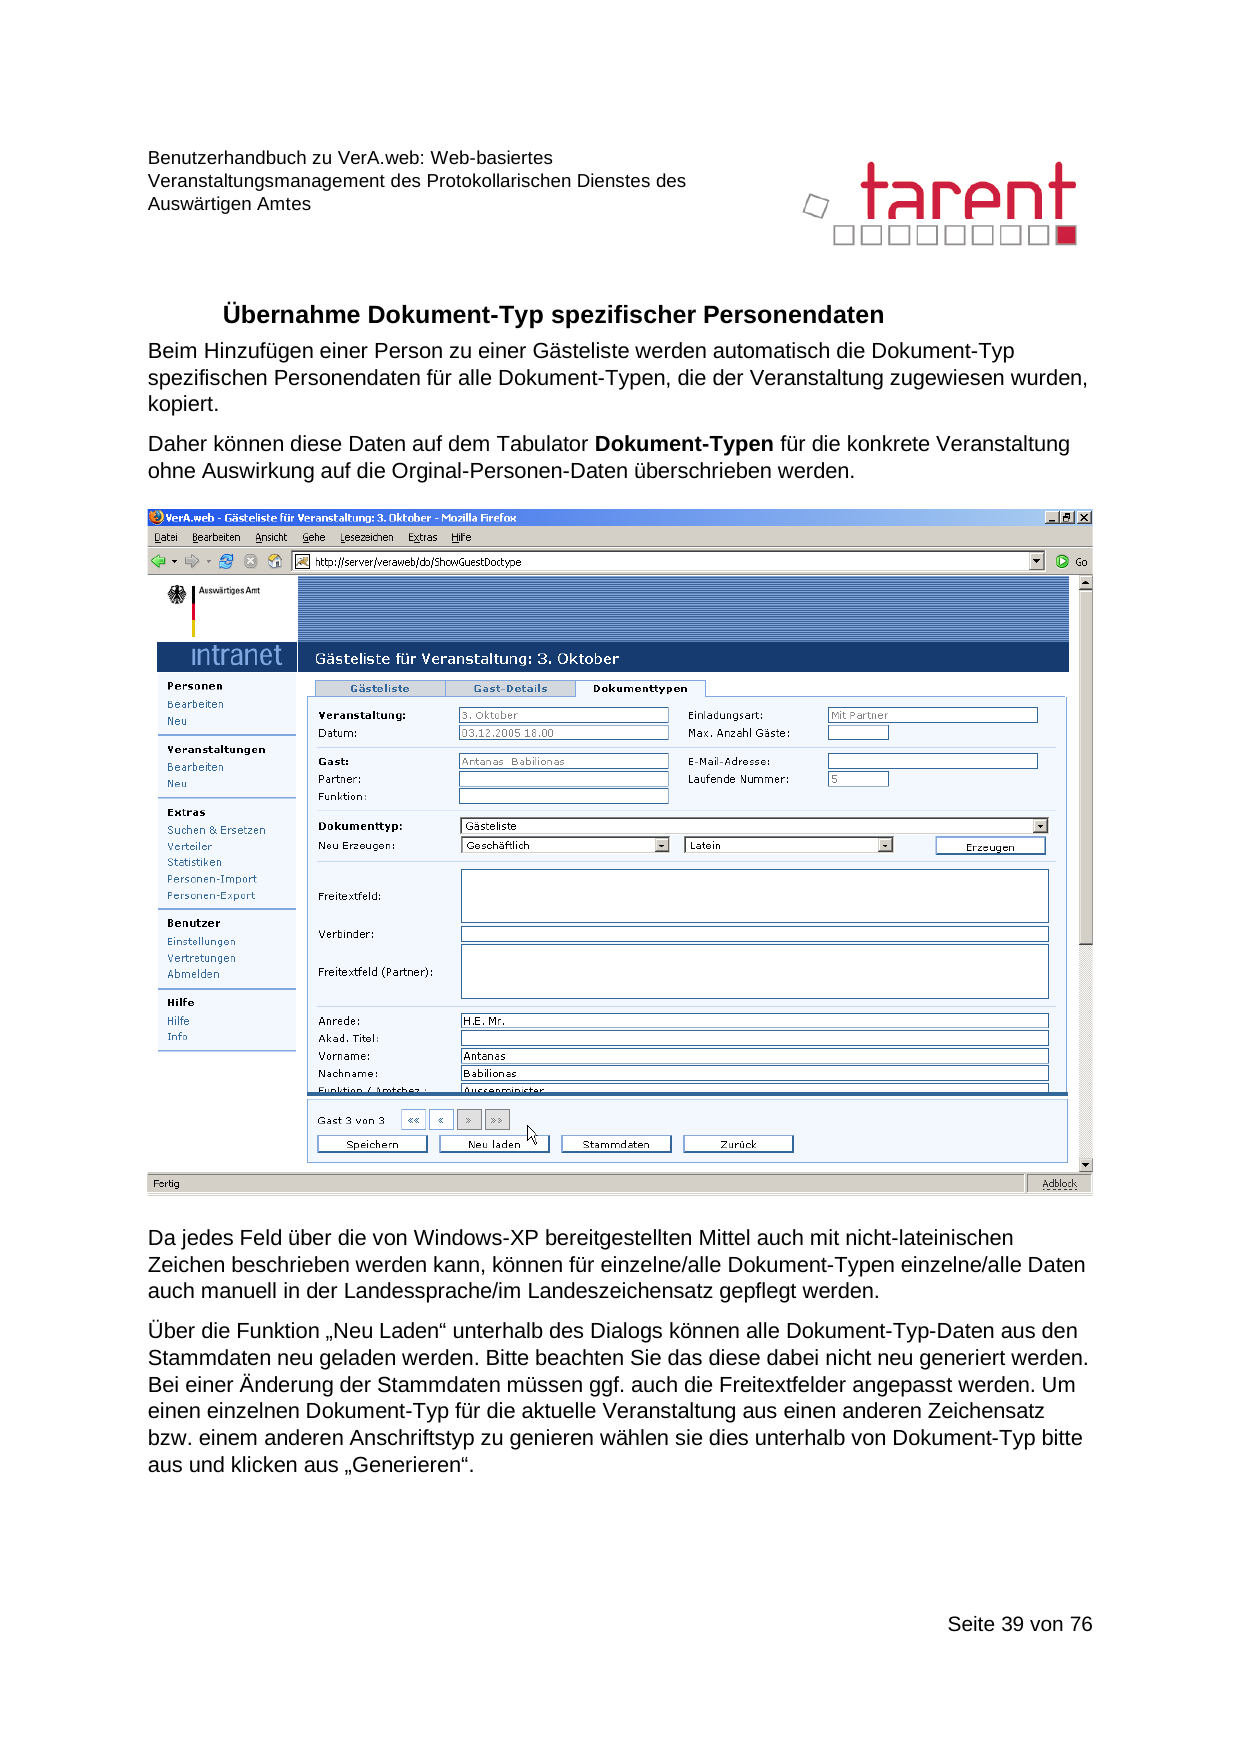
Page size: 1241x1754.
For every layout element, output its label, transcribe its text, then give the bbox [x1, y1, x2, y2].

text Daher können diese Daten auf dem Tabulator Dokument-Typen für die konkrete Veranstaltung ohne Auswirkung auf die Orginal-Personen-Daten überschrieben werden. [148, 431, 1092, 509]
picture [147, 509, 1093, 1196]
text Beim Hinzufügen einer Person zu einer Gästeliste werden automatisch die Dokument-Typ spezifischen Personendaten für alle Dokument-Typen, die der Veranstaltung zugewiesen wurden, kopiert. [148, 338, 1092, 416]
picture [790, 151, 1091, 255]
subtitle Übernahme Dokument-Typ spezifischer Personendaten [148, 301, 1092, 329]
text Da jedes Feld über die von Windows-XP bereitgestellten Mittel auch mit nicht-lateinischen Zeichen beschrieben werden kann, können für einzelne/alle Dokument-Typen einzelne/alle Daten auch manuell in der Landessprache/im Landeszeichensatz gepflegt werden. [148, 1196, 1092, 1303]
text Über die Funktion „Neu Laden“ unterhalb des Dialogs können alle Dokument-Typ-Daten aus den Stammdaten neu geladen werden. Bitte beachten Sie das diese dabei nicht neu generiert werden. Bei einer Änderung der Stammdaten müssen ggf. auch die Freitextfelder angepasst werden. Um einen einzelnen Dokument-Typ für die aktuelle Veranstaltung aus einen anderen Zeichensatz bzw. einem anderen Anschriftstyp zu genieren wählen sie dies unterhalb von Dokument-Typ bitte aus und klicken aus „Generieren“. [148, 1318, 1092, 1477]
